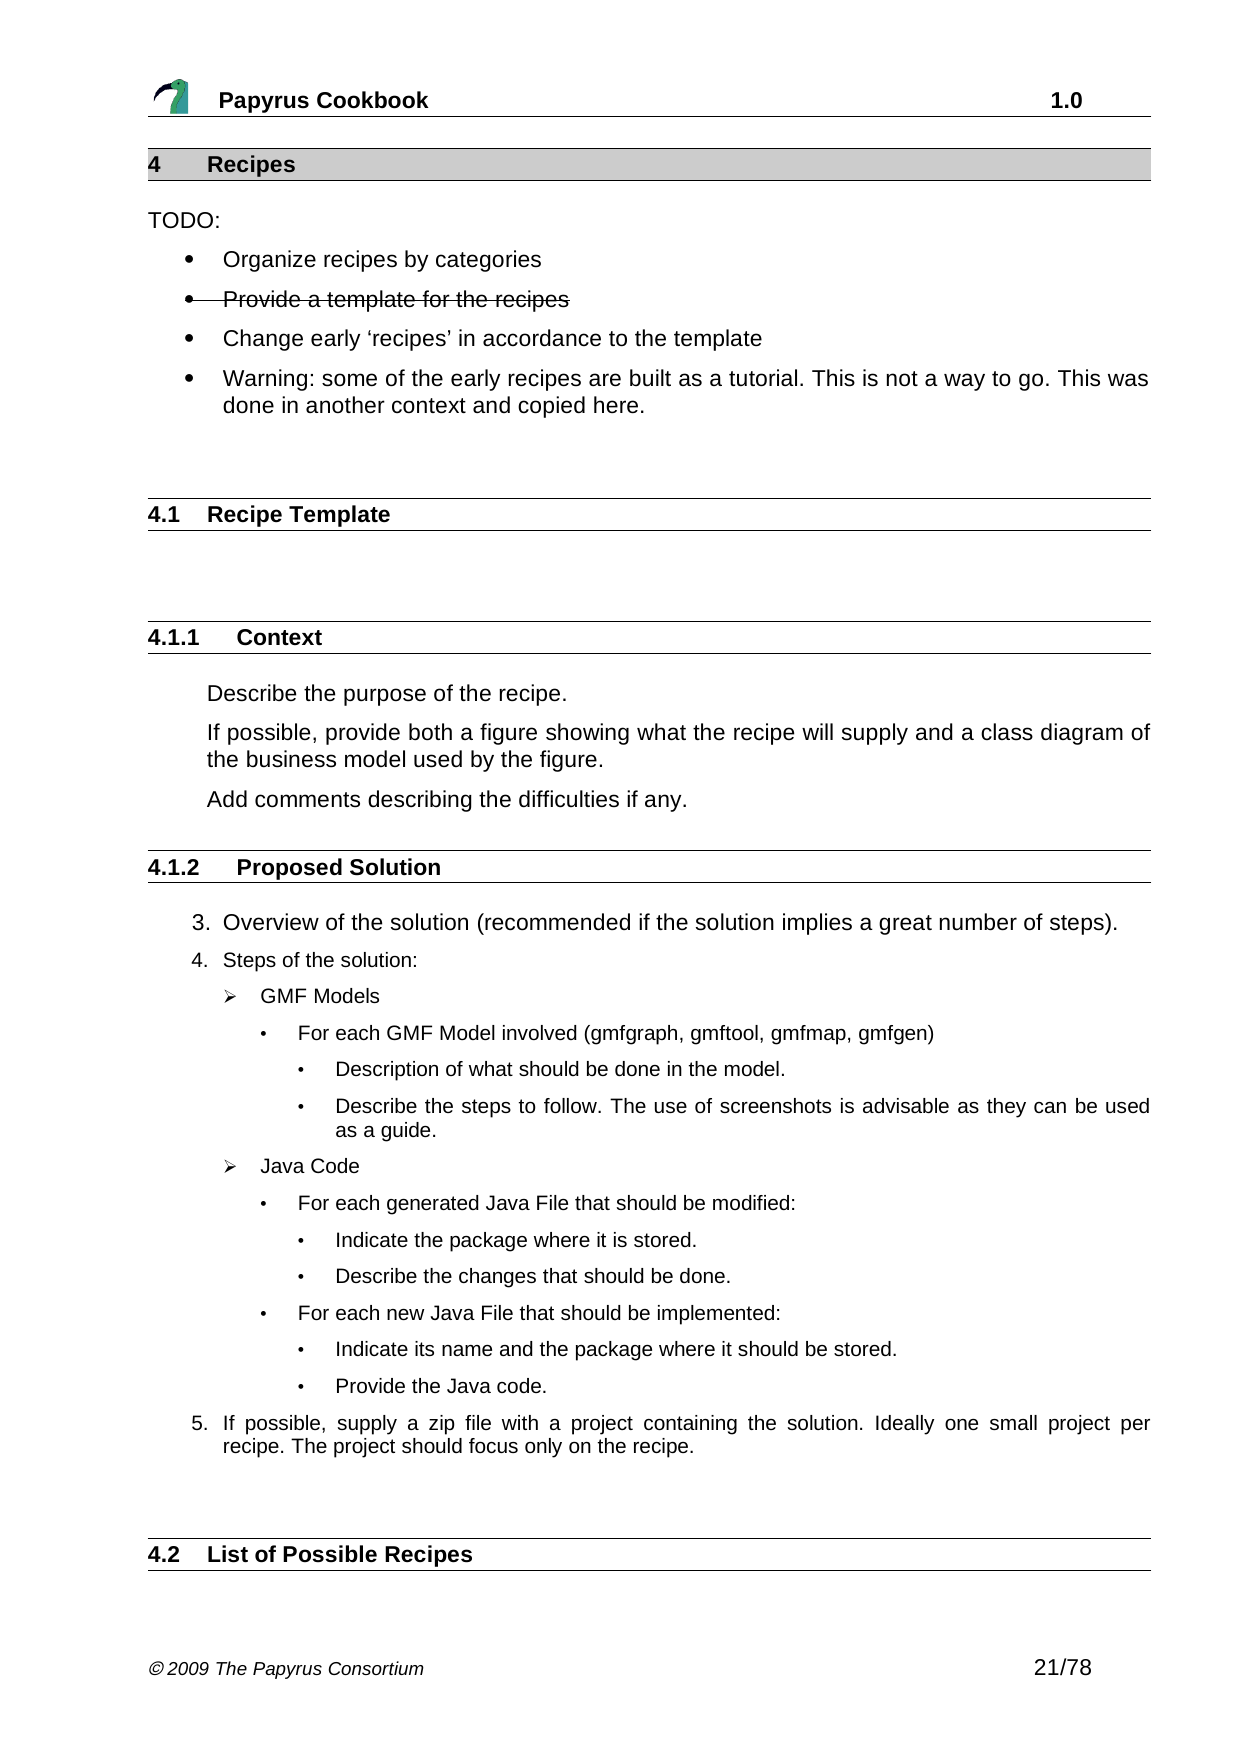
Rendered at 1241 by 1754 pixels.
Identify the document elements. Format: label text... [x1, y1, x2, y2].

list For each GMF Model involved (gmfgraph, gmftool, gmfmap, gmfgen) [260, 1021, 1151, 1045]
list For each new Java File that should be implemented: [260, 1301, 1151, 1325]
list Overview of the solution (recommended if the solution implies a great number of steps). [185, 908, 1151, 935]
list Indicate the package where it is stored. [298, 1228, 1151, 1252]
list Provide a template for the recipes [185, 285, 1151, 312]
subtitle Context [148, 622, 1151, 653]
list Indicate its name and the package where it should be stored. [298, 1337, 1151, 1361]
list Add comments describing the difficulties if any. [148, 785, 1151, 812]
subtitle Recipes [148, 149, 1151, 180]
list Change early ‘recipes’ in accordance to the template [185, 325, 1151, 352]
list Java Code [223, 1154, 1151, 1178]
subtitle Recipe Template [148, 499, 1151, 530]
list Warning: some of the early recipes are built as a tutorial. This is not a way to go. This was done in another context and copied here. [185, 364, 1151, 418]
list Describe the purpose of the recipe. [148, 679, 1151, 706]
list Organize recipes by categories [185, 246, 1151, 273]
list For each generated Java File that should be modified: [260, 1191, 1151, 1215]
subtitle List of Possible Recipes [148, 1539, 1151, 1570]
text TODO: [148, 206, 1151, 233]
picture [153, 79, 189, 114]
list Provide the Java code. [298, 1374, 1151, 1398]
list GMF Models [223, 984, 1151, 1008]
list Describe the steps to follow. The use of screenshots is advisable as they can be used as a guide. [298, 1094, 1151, 1142]
list If possible, supply a zip file with a project containing the solution. Ideally one small project per recipe. The project should focus only on the recipe. [185, 1410, 1151, 1458]
list If possible, provide both a figure showing what the recipe will supply and a class diagram of the business model used by the figure. [148, 718, 1151, 773]
list Description of what should be done in the model. [298, 1057, 1151, 1081]
list Steps of the solution: [185, 948, 1151, 972]
subtitle Proposed Solution [148, 851, 1151, 882]
list Describe the changes that should be done. [298, 1264, 1151, 1288]
